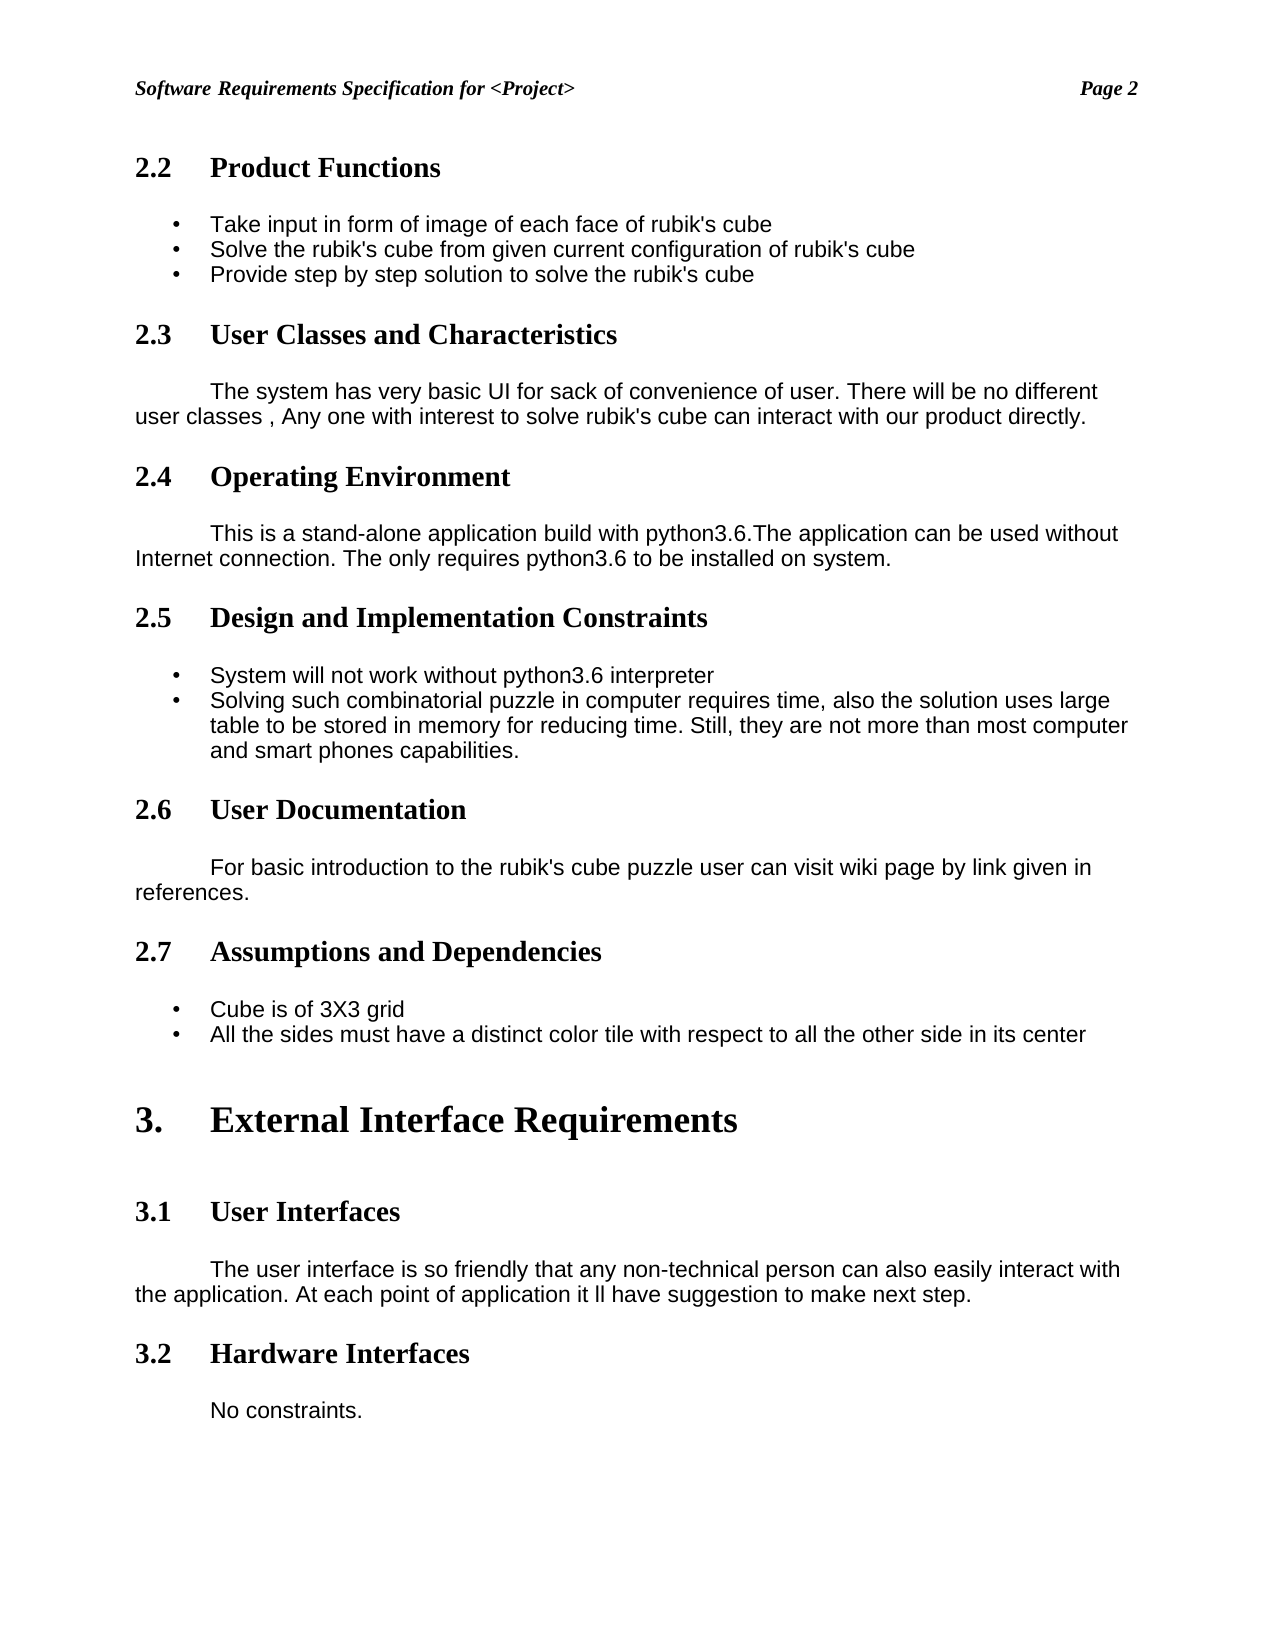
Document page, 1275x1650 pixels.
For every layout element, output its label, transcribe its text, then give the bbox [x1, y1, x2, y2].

text The system has very basic UI for sack of convenience of user. There will be no different user classes , Any one with interest to solve rubik's cube can interact with our product directly. [135, 379, 1140, 429]
list Provide step by step solution to solve the rubik's cube [172, 263, 1140, 288]
text No constraints. [135, 1399, 1140, 1424]
subtitle User Interfaces [135, 1194, 1140, 1228]
text This is a stand-alone application build with python3.6.The application can be used without Internet connection. The only requires python3.6 to be installed on system. [135, 521, 1140, 571]
subtitle Assumptions and Dependencies [135, 934, 1140, 968]
text The user interface is so friendly that any non-technical person can also easily interact with the application. At each point of application it ll have suggestion to make next step. [135, 1257, 1140, 1307]
subtitle Product Functions [135, 150, 1140, 183]
list Solving such combinatorial puzzle in computer requires time, also the solution uses large table to be stored in memory for reducing time. Still, they are not more than most computer and smart phones capabilities. [172, 688, 1140, 763]
subtitle External Interface Requirements [135, 1097, 1140, 1140]
list All the sides must have a distinct color tile with respect to all the other side in its center [172, 1022, 1140, 1047]
subtitle Hardware Interfaces [135, 1336, 1140, 1370]
list Cube is of 3X3 grid [172, 997, 1140, 1022]
text For basic introduction to the rubik's cube puzzle user can visit wiki page by link given in references. [135, 855, 1140, 905]
subtitle User Documentation [135, 792, 1140, 826]
list Take input in form of image of each face of rubik's cube [172, 213, 1140, 238]
list Solve the rubik's cube from given current configuration of rubik's cube [172, 238, 1140, 263]
subtitle Design and Implementation Constraints [135, 601, 1140, 634]
subtitle Operating Environment [135, 459, 1140, 492]
subtitle User Classes and Characteristics [135, 317, 1140, 350]
list System will not work without python3.6 interpreter [172, 663, 1140, 688]
